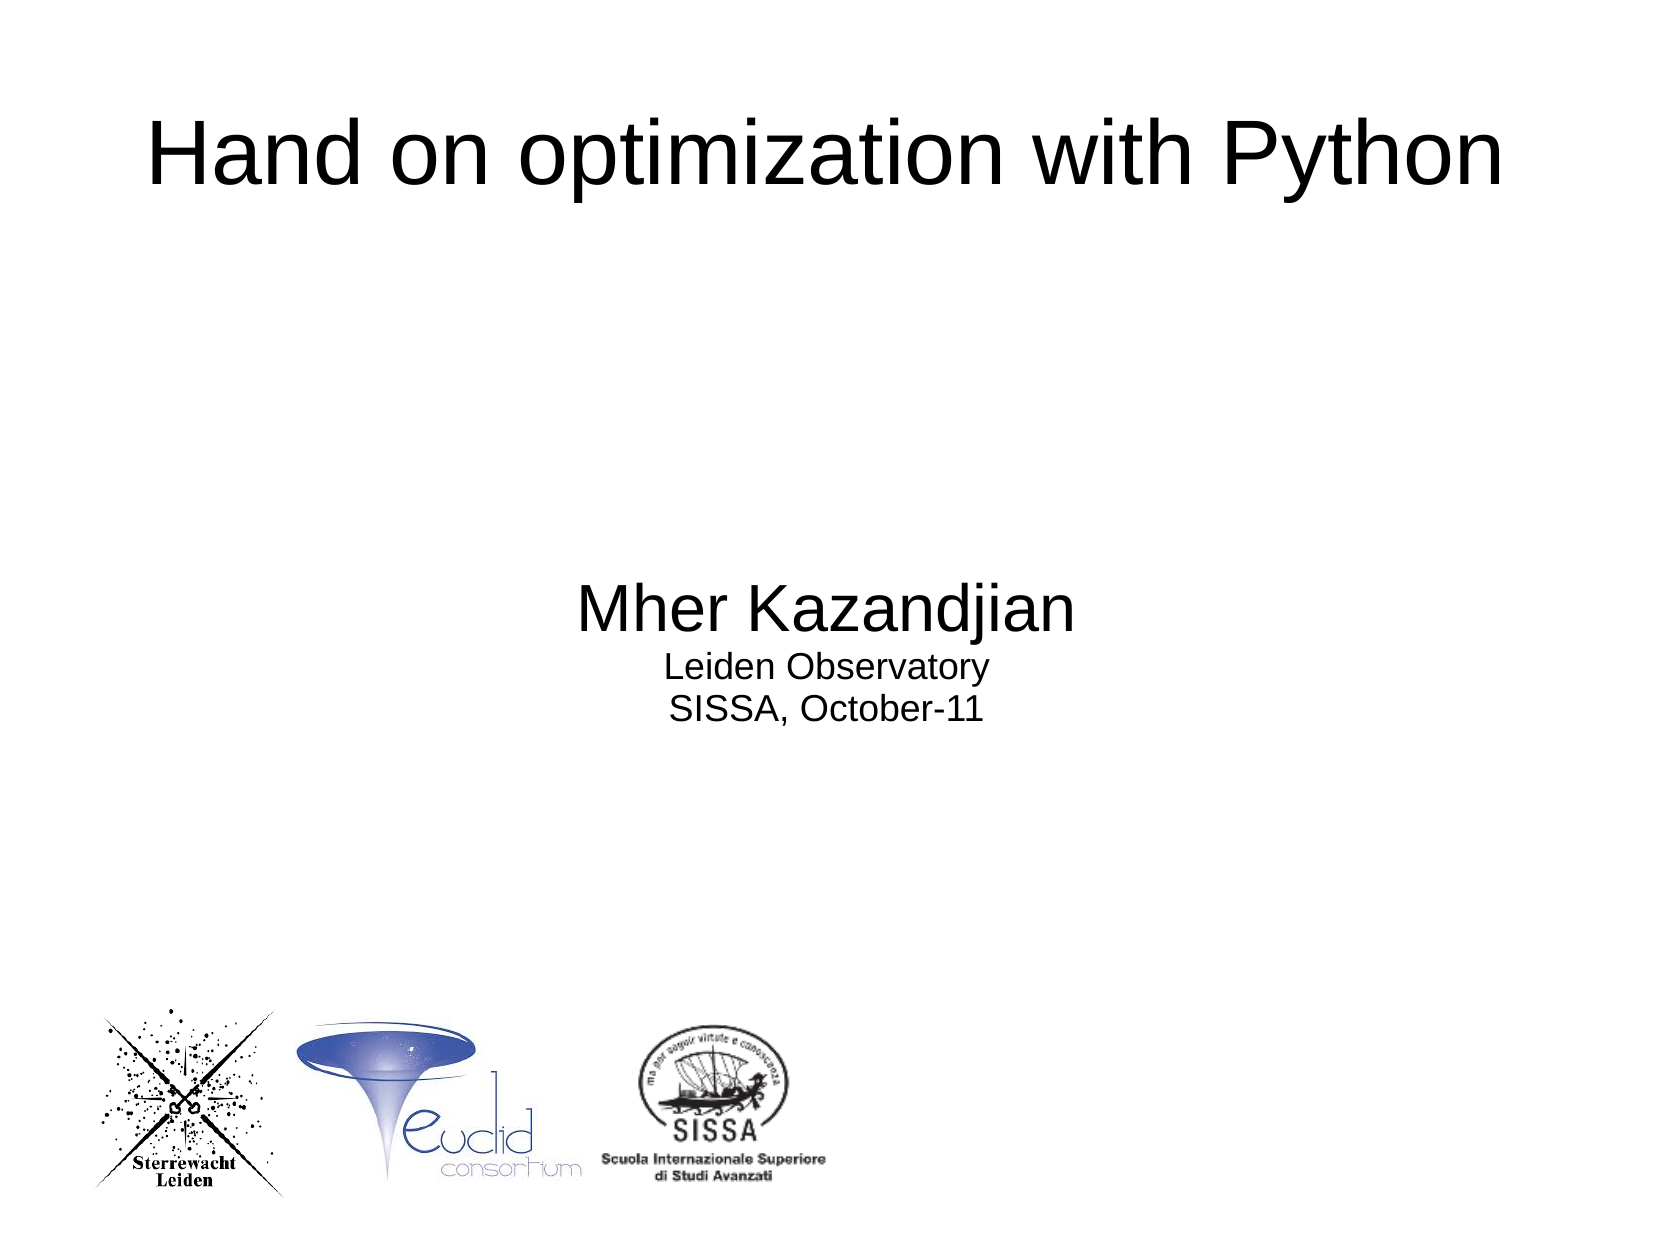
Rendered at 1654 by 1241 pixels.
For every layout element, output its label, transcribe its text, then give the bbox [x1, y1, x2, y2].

picture [94, 1009, 284, 1198]
picture [601, 1024, 827, 1182]
picture [295, 1015, 585, 1182]
subtitle Mher Kazandjian Leiden Observatory SISSA, October-11 [82, 290, 1571, 1010]
text_box [82, 49, 1571, 257]
